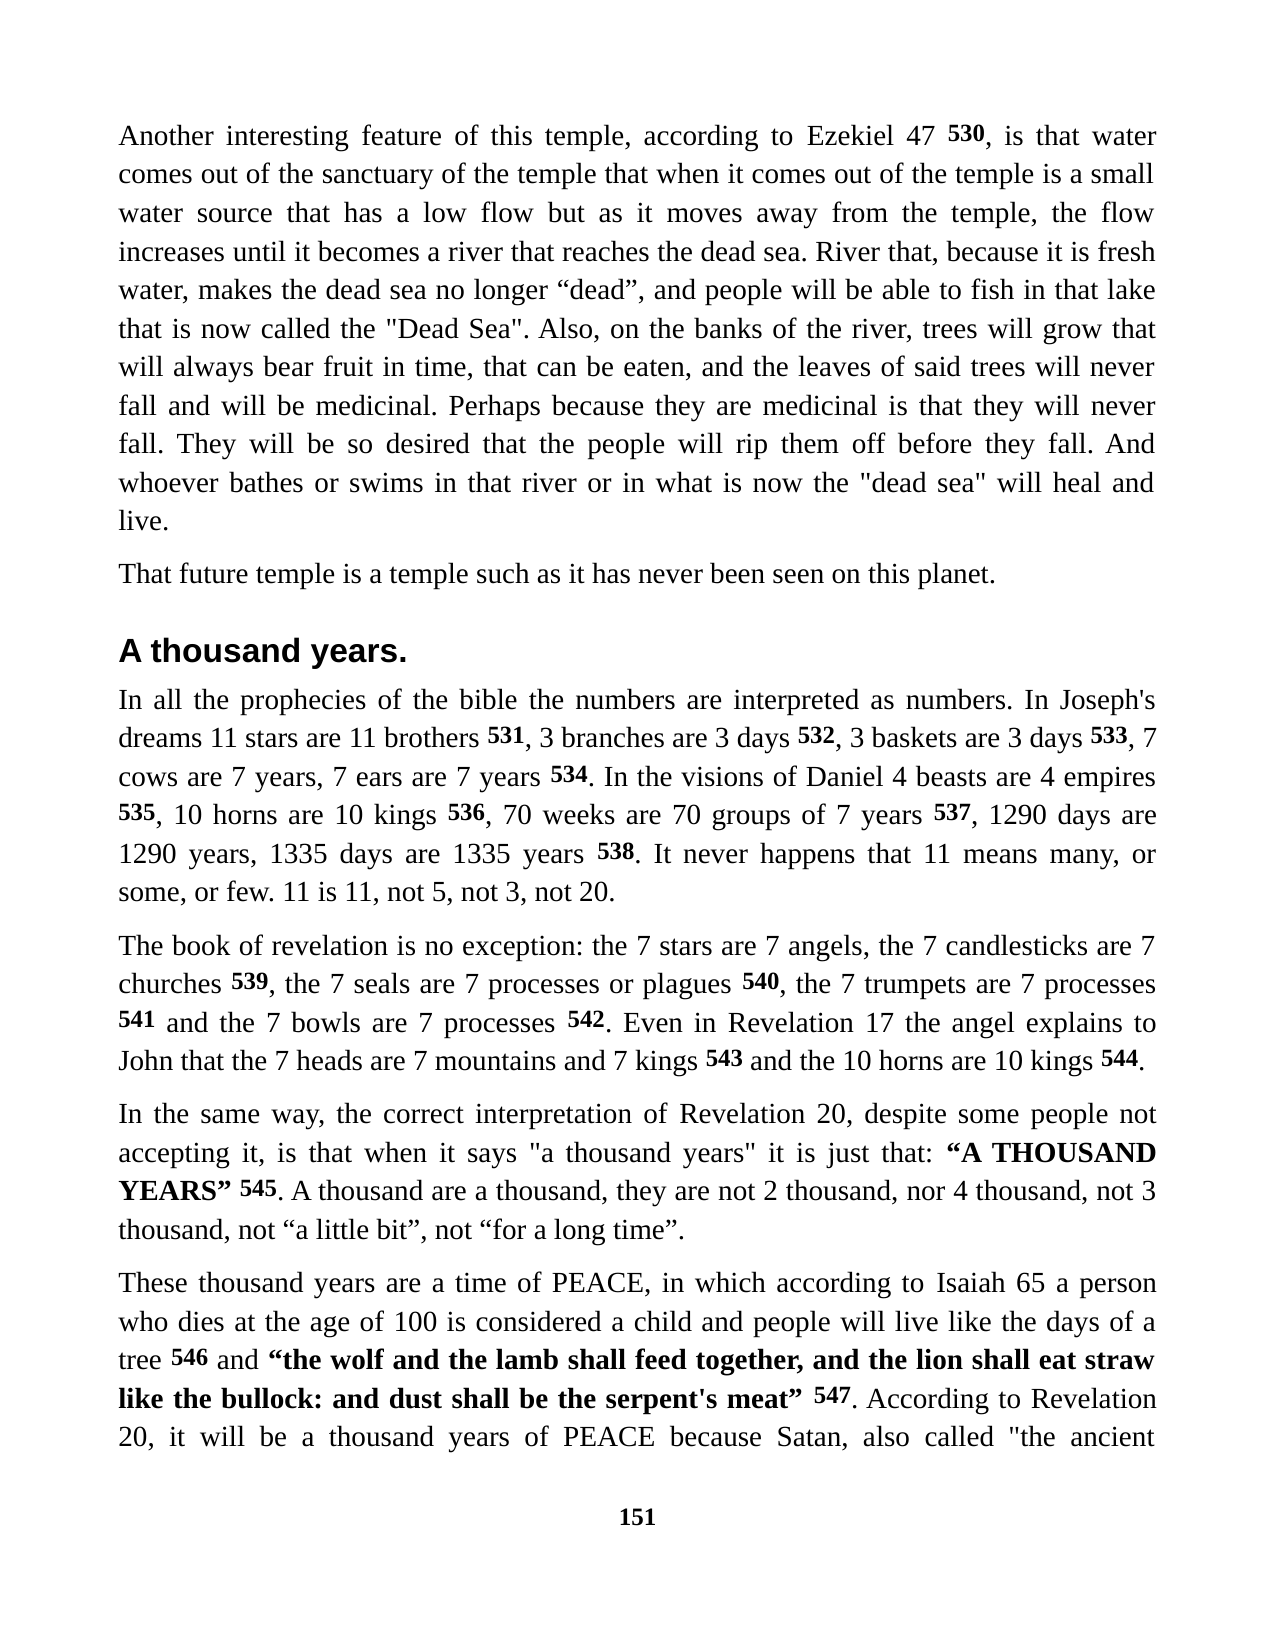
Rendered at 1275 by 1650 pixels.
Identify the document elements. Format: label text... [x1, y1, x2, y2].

subtitle A thousand years. [118, 631, 1157, 669]
text In all the prophecies of the bible the numbers are interpreted as numbers. In Joseph's dreams 11 stars are 11 brothers , 3 branches are 3 days , 3 baskets are 3 days , 7 cows are 7 years, 7 ears are 7 years . In the visions of Daniel 4 beasts are 4 empires , 10 horns are 10 kings , 70 weeks are 70 groups of 7 years , 1290 days are 1290 years, 1335 days are 1335 years . It never happens that 11 means many, or some, or few. 11 is 11, not 5, not 3, not 20. [118, 682, 1157, 908]
text The book of revelation is no exception: the 7 stars are 7 angels, the 7 candlesticks are 7 churches , the 7 seals are 7 processes or plagues , the 7 trumpets are 7 processes and the 7 bowls are 7 processes . Even in Revelation 17 the angel explains to John that the 7 heads are 7 mountains and 7 kings and the 10 horns are 10 kings . [118, 928, 1157, 1077]
text Another interesting feature of this temple, according to Ezekiel 47 , is that water comes out of the sanctuary of the temple that when it comes out of the temple is a small water source that has a low flow but as it moves away from the temple, the flow increases until it becomes a river that reaches the dead sea. River that, because it is fresh water, makes the dead sea no longer “dead”, and people will be able to fish in that lake that is now called the "Dead Sea". Also, on the banks of the river, trees will grow that will always bear fruit in time, that can be eaten, and the leaves of said trees will never fall and will be medicinal. Perhaps because they are medicinal is that they will never fall. They will be so desired that the people will rip them off before they fall. And whoever bathes or swims in that river or in what is now the "dead sea" will heal and live. [118, 118, 1157, 537]
text That future temple is a temple such as it has never been seen on this planet. [118, 557, 1157, 590]
text In the same way, the correct interpretation of Revelation 20, despite some people not accepting it, is that when it says "a thousand years" it is just that: “A THOUSAND YEARS” . A thousand are a thousand, they are not 2 thousand, nor 4 thousand, not 3 thousand, not “a little bit”, not “for a long time”. [118, 1096, 1157, 1246]
text These thousand years are a time of PEACE, in which according to Isaiah 65 a person who dies at the age of 100 is considered a child and people will live like the days of a tree and “the wolf and the lamb shall feed together, and the lion shall eat straw like the bullock: and dust shall be the serpent's meat” . According to Revelation 20, it will be a thousand years of PEACE because Satan, also called "the ancient [118, 1265, 1157, 1453]
